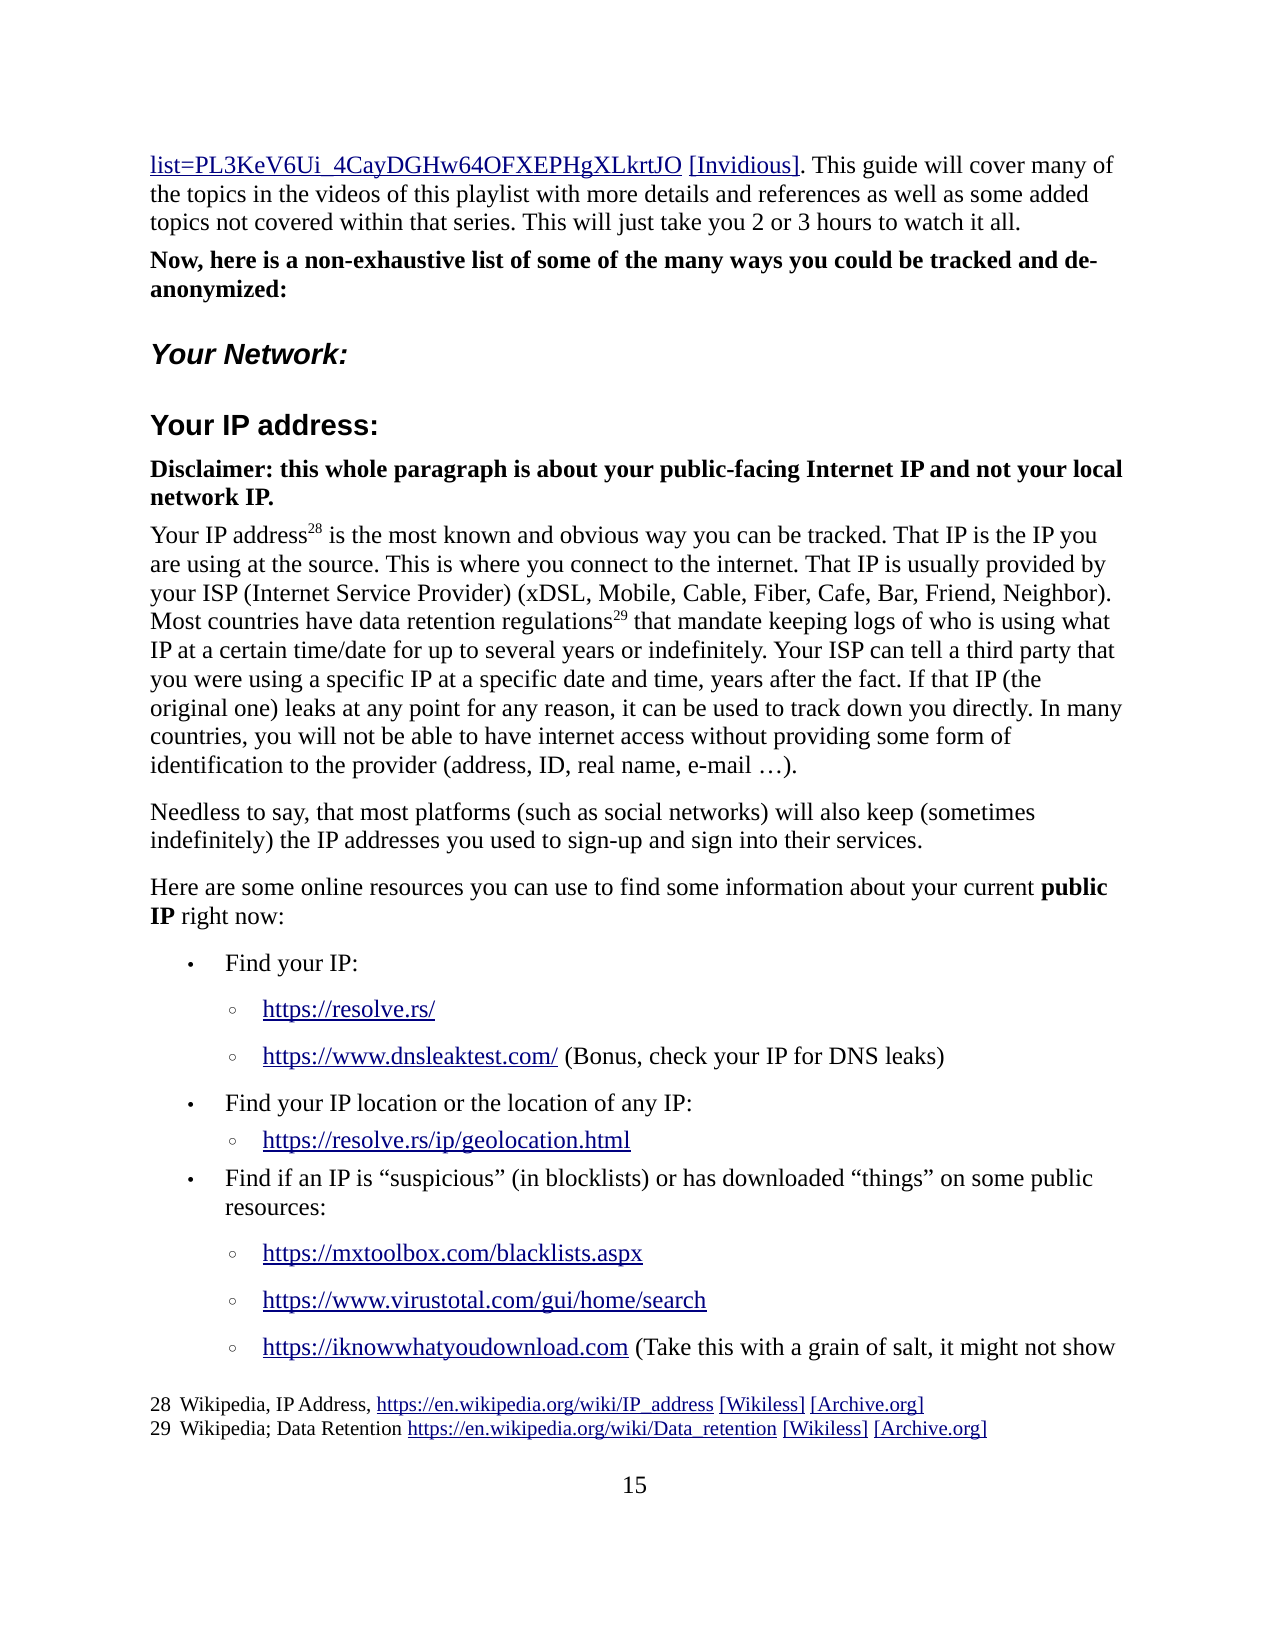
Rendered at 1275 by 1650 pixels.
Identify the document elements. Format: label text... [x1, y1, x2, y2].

list Find if an IP is “suspicious” (in blocklists) or has downloaded “things” on some public resources: [187, 1163, 1125, 1221]
list https://resolve.rs/ip/geolocation.html [225, 1125, 1125, 1154]
list https://iknowwhatyoudownload.com (Take this with a grain of salt, it might not show [225, 1332, 1125, 1361]
list https://mxtoolbox.com/blacklists.aspx [225, 1238, 1125, 1267]
text Needless to say, that most platforms (such as social networks) will also keep (sometimes indefinitely) the IP addresses you used to sign-up and sign into their services. [150, 797, 1125, 854]
list Find your IP: [187, 948, 1125, 976]
text Wikipedia, IP Address, https://en.wikipedia.org/wiki/IP_address [Wikiless] [Archive.org] [150, 1392, 1125, 1416]
list https://www.dnsleaktest.com/ (Bonus, check your IP for DNS leaks) [225, 1041, 1125, 1070]
text Disclaimer: this whole paragraph is about your public-facing Internet IP and not your local network IP. [150, 454, 1125, 511]
text Wikipedia; Data Retention https://en.wikipedia.org/wiki/Data_retention [Wikiless] [Archive.org] [150, 1416, 1125, 1440]
list https://resolve.rs/ [225, 994, 1125, 1023]
list https://www.virustotal.com/gui/home/search [225, 1285, 1125, 1314]
list Find your IP location or the location of any IP: [187, 1088, 1125, 1116]
subtitle Your Network: [150, 337, 1125, 370]
subtitle Your IP address: [150, 408, 1125, 441]
text Here are some online resources you can use to find some information about your current public IP right now: [150, 872, 1125, 930]
text Your IP address is the most known and obvious way you can be tracked. That IP is the IP you are using at the source. This is where you connect to the internet. That IP is usually provided by your ISP (Internet Service Provider) (xDSL, Mobile, Cable, Fiber, Cafe, Bar, Friend, Neighbor). Most countries have data retention regulations that mandate keeping logs of who is using what IP at a certain time/date for up to several years or indefinitely. Your ISP can tell a third party that you were using a specific IP at a specific date and time, years after the fact. If that IP (the original one) leaks at any point for any reason, it can be used to track down you directly. In many countries, you will not be able to have internet access without providing some form of identification to the provider (address, ID, real name, e-mail …). [150, 520, 1125, 779]
text Now, here is a non-exhaustive list of some of the many ways you could be tracked and de-anonymized: [150, 245, 1125, 303]
text list=PL3KeV6Ui_4CayDGHw64OFXEPHgXLkrtJO [Invidious]. This guide will cover many of the topics in the videos of this playlist with more details and references as well as some added topics not covered within that series. This will just take you 2 or 3 hours to watch it all. [150, 150, 1125, 236]
